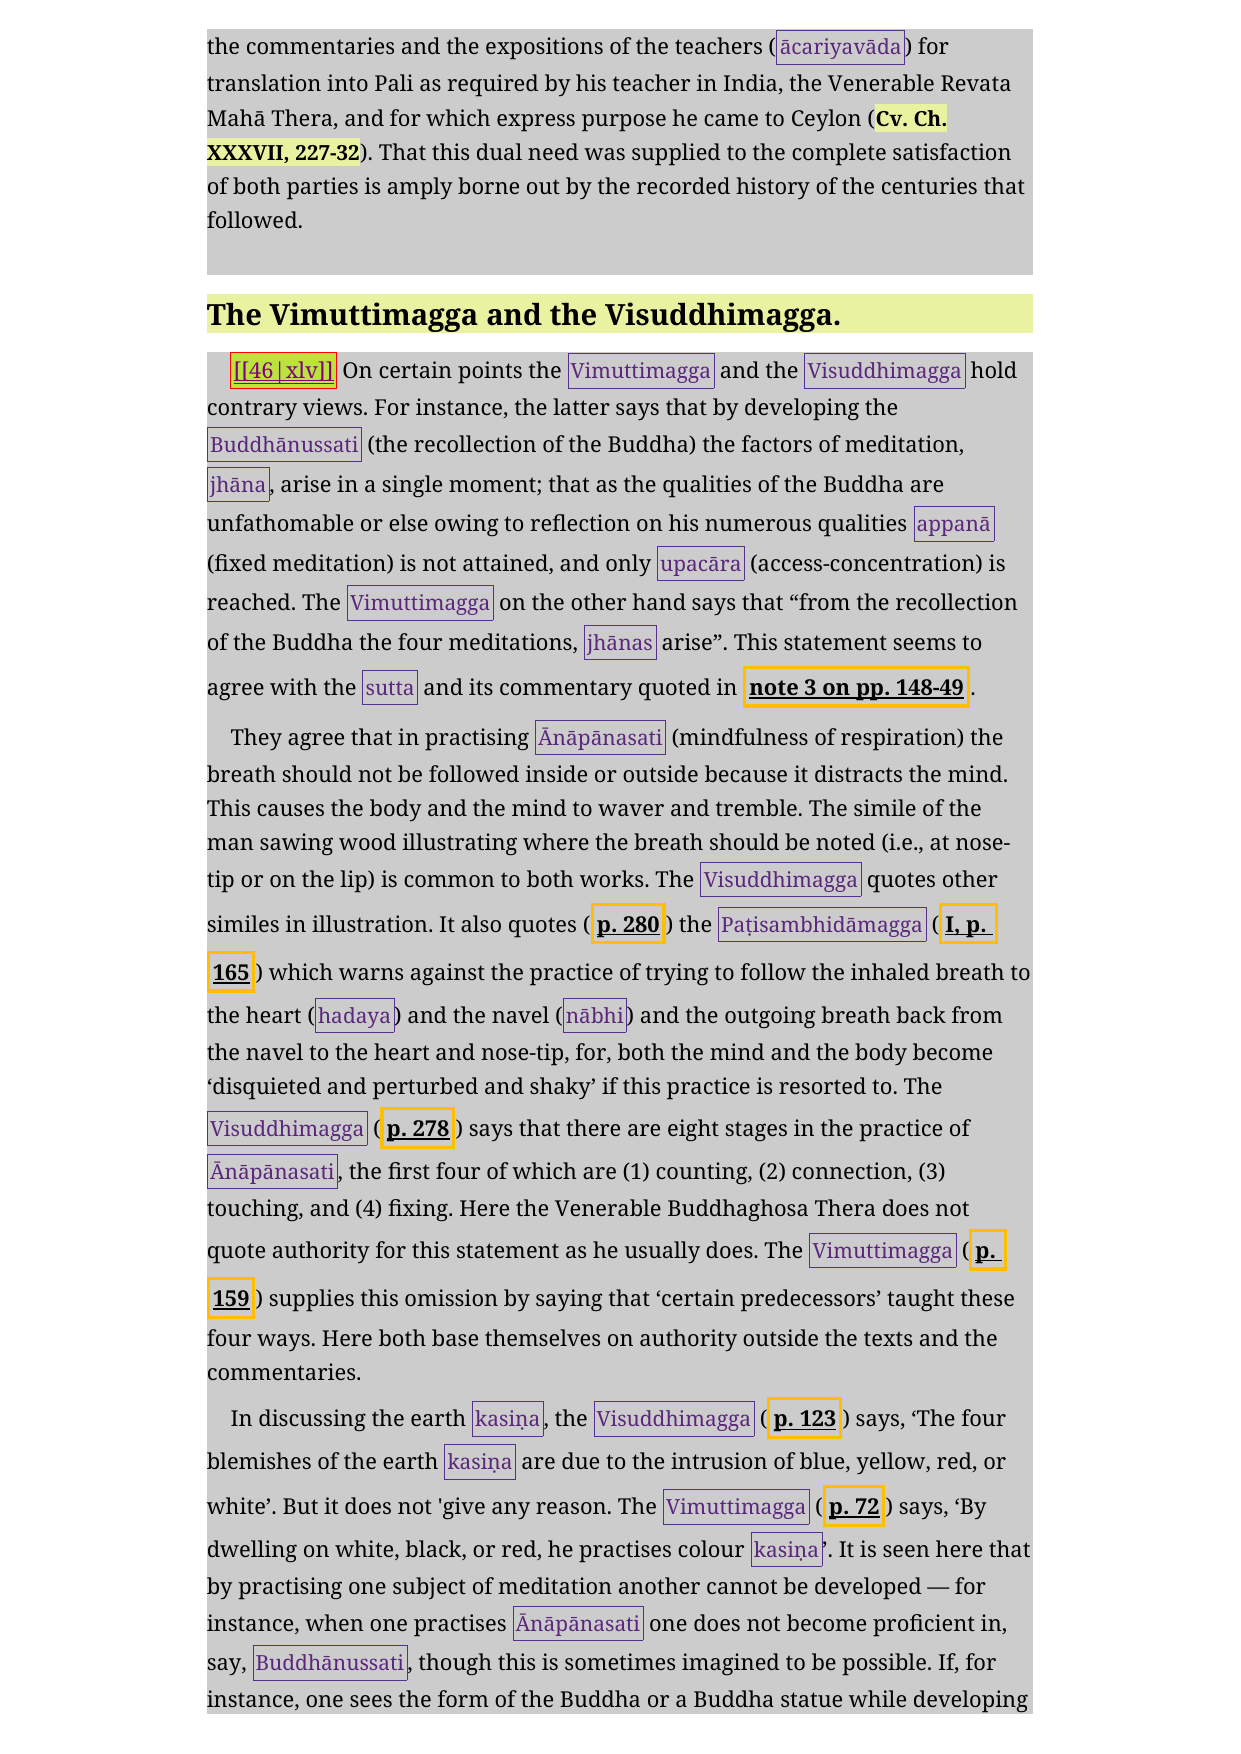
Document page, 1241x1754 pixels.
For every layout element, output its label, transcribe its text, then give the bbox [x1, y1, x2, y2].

text They agree that in practising Ānāpānasati (mindfulness of respiration) the breath should not be followed inside or outside because it distracts the mind. This causes the body and the mind to waver and tremble. The simile of the man sawing wood illustrating where the breath should be noted (i.e., at nose-tip or on the lip) is common to both works. The Visuddhimagga quotes other similes in illustration. It also quotes (p. 280) the Paṭisambhidāmagga (I, p. 165) which warns against the practice of trying to follow the inhaled breath to the heart (hadaya) and the navel (nābhi) and the outgoing breath back from the navel to the heart and nose-tip, for, both the mind and the body become ‘disquieted and perturbed and shaky’ if this practice is resorted to. The Visuddhimagga (p. 278) says that there are eight stages in the practice of Ānāpānasati, the first four of which are (1) counting, (2) connection, (3) touching, and (4) fixing. Here the Venerable Buddhaghosa Thera does not quote authority for this statement as he usually does. The Vimuttimagga (p. 159) supplies this omission by saying that ‘certain predecessors’ taught these four ways. Here both base themselves on authority outside the texts and the commentaries. [207, 720, 1033, 1387]
text the commentaries and the expositions of the teachers (ācariyavāda) for translation into Pali as required by his teacher in India, the Venerable Revata Mahā Thera, and for which express purpose he came to Ceylon (Cv. Ch. XXXVII, 227-32). That this dual need was supplied to the complete satisfaction of both parties is amply borne out by the recorded history of the centuries that followed. [207, 29, 1033, 235]
text In discussing the earth kasiṇa, the Visuddhimagga (p. 123) says, ‘The four blemishes of the earth kasiṇa are due to the intrusion of blue, yellow, red, or white’. But it does not 'give any reason. The Vimuttimagga (p. 72) says, ‘By dwelling on white, black, or red, he practises colour kasiṇa’. It is seen here that by practising one subject of meditation another cannot be developed — for instance, when one practises Ānāpānasati one does not become proficient in, say, Buddhānussati, though this is sometimes imagined to be possible. If, for instance, one sees the form of the Buddha or a Buddha statue while developing [207, 1397, 1033, 1714]
subtitle The Vimuttimagga and the Visuddhimagga. [207, 294, 1033, 333]
text [[46|xlv]] On certain points the Vimuttimagga and the Visuddhimagga hold contrary views. For instance, the latter says that by developing the Buddhānussati (the recollection of the Buddha) the factors of meditation, jhāna, arise in a single moment; that as the qualities of the Buddha are unfathomable or else owing to reflection on his numerous qualities appanā (fixed meditation) is not attained, and only upacāra (access-concentration) is reached. The Vimuttimagga on the other hand says that “from the recollection of the Buddha the four meditations, jhānas arise”. This statement seems to agree with the sutta and its commentary quoted in note 3 on pp. 148-49. [207, 352, 1033, 708]
